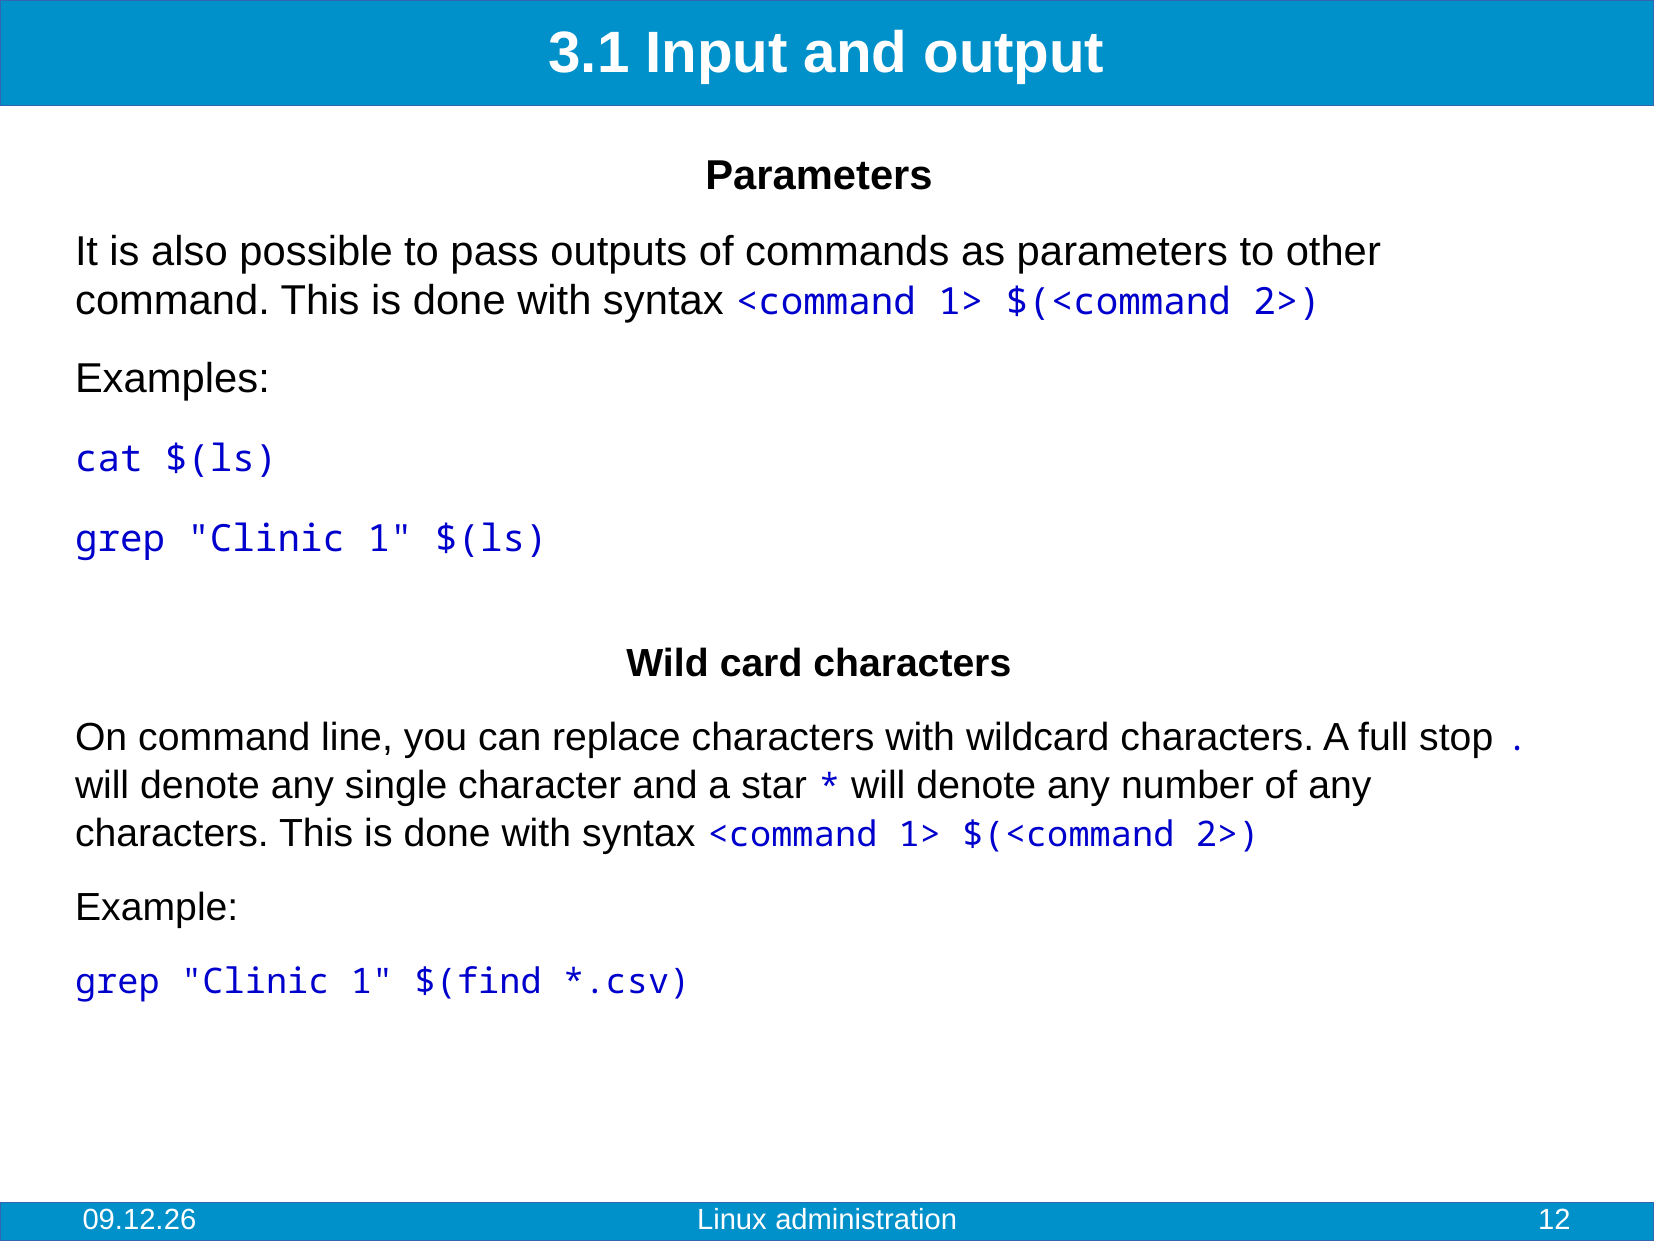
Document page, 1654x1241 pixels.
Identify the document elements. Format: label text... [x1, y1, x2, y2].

list Parameters It is also possible to pass outputs of commands as parameters to other command. This is done with syntax <command 1> $(<command 2>) Examples: cat $(ls) grep "Clinic 1" $(ls) [75, 151, 1564, 641]
title 3.1 Input and output [0, 0, 1654, 106]
list Wild card characters On command line, you can replace characters with wildcard characters. A full stop . will denote any single character and a star * will denote any number of any characters. This is done with syntax <command 1> $(<command 2>) Example: grep "Clinic 1" $(find *.csv) [75, 641, 1564, 1158]
